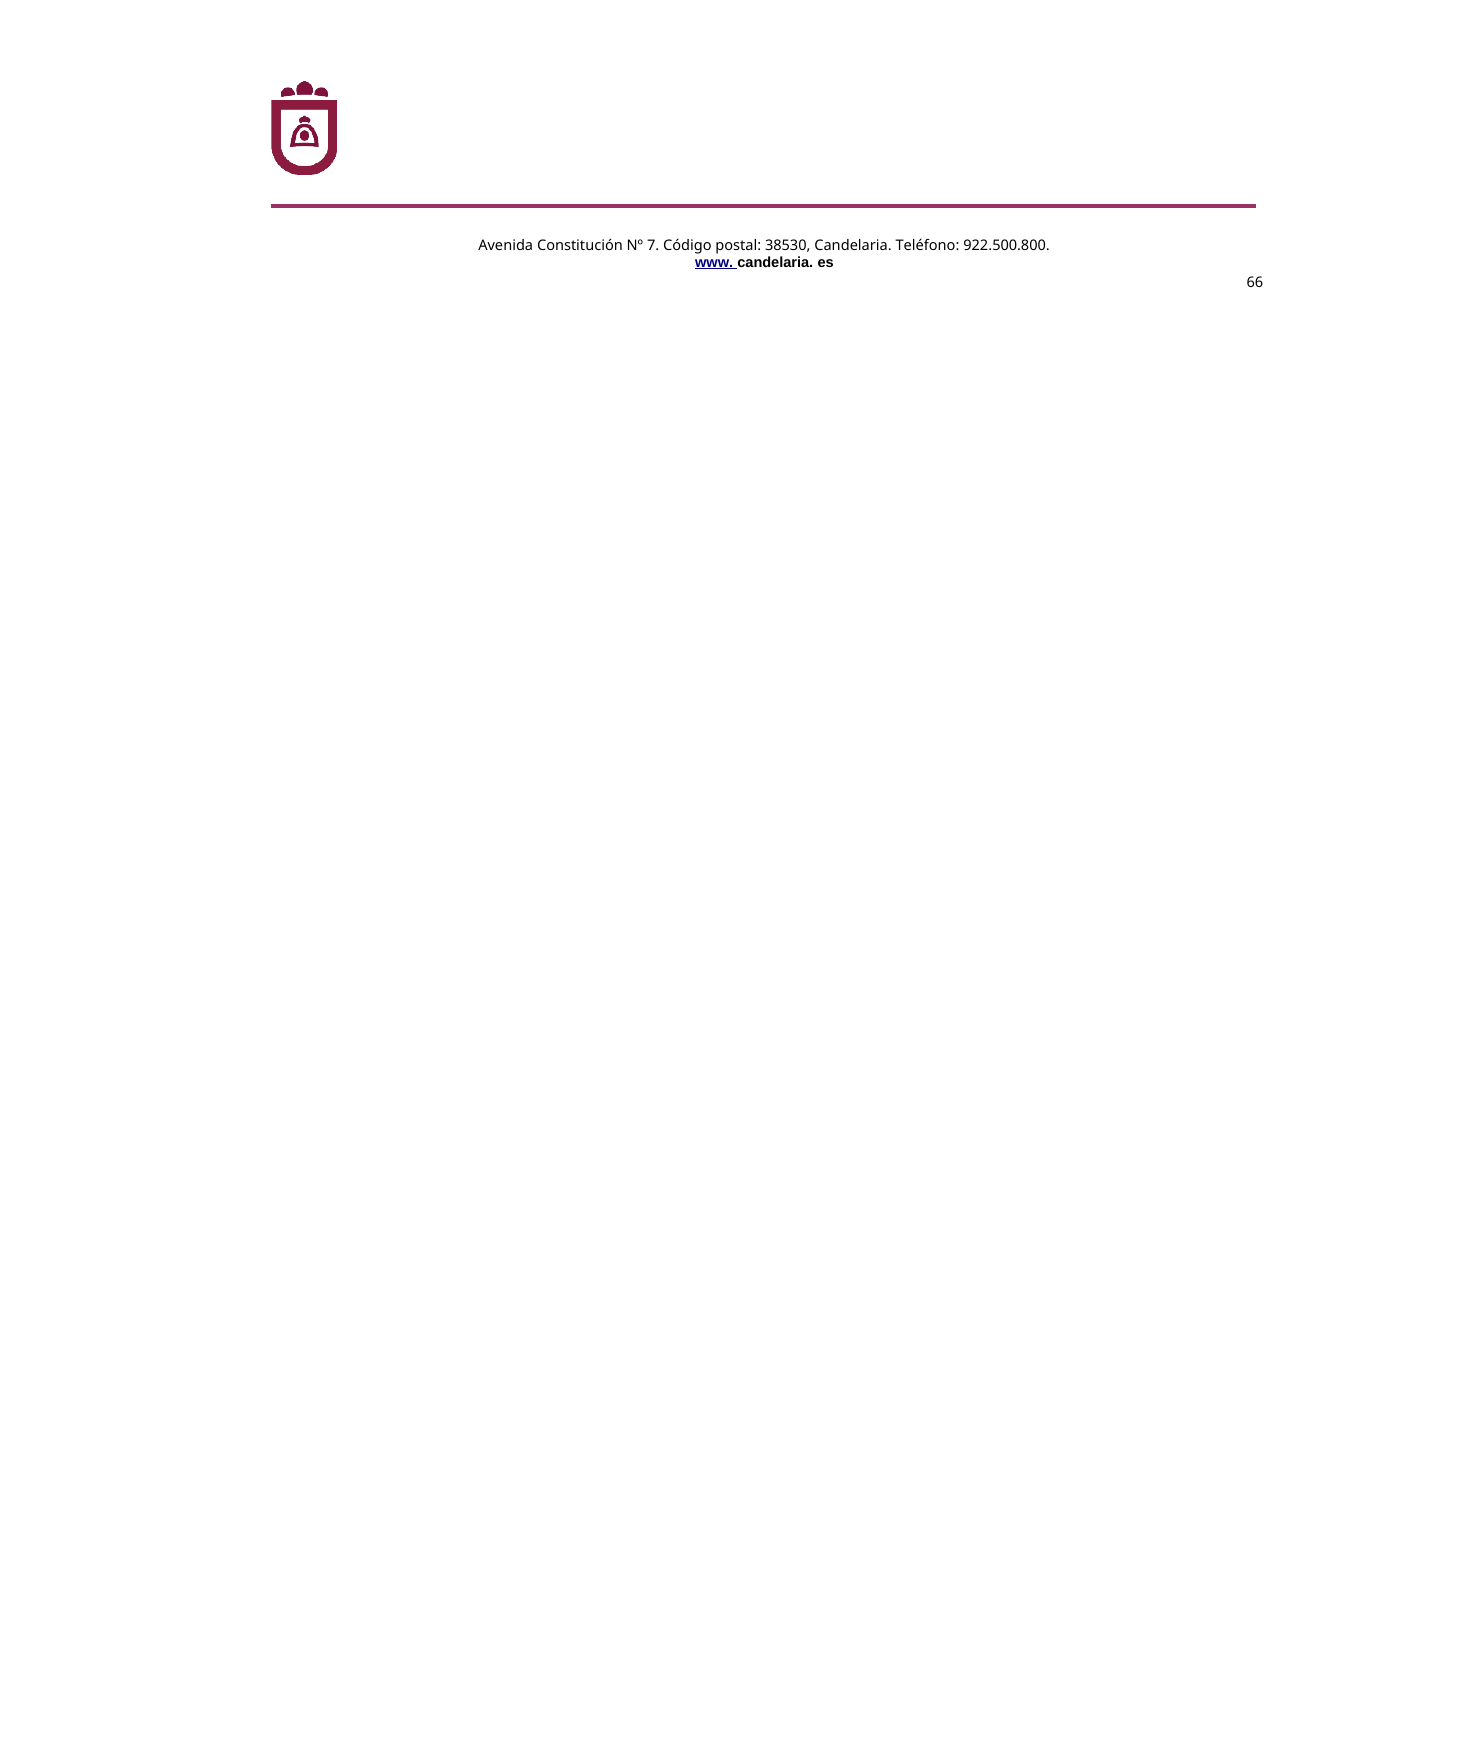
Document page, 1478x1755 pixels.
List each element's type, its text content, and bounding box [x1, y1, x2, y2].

text Avenida Constitución Nº 7. Código postal: 38530, Candelaria. Teléfono: 922.500.800. [101, 238, 1427, 254]
text 66 [37, 272, 1263, 291]
text www. candelaria. es [101, 254, 1427, 271]
